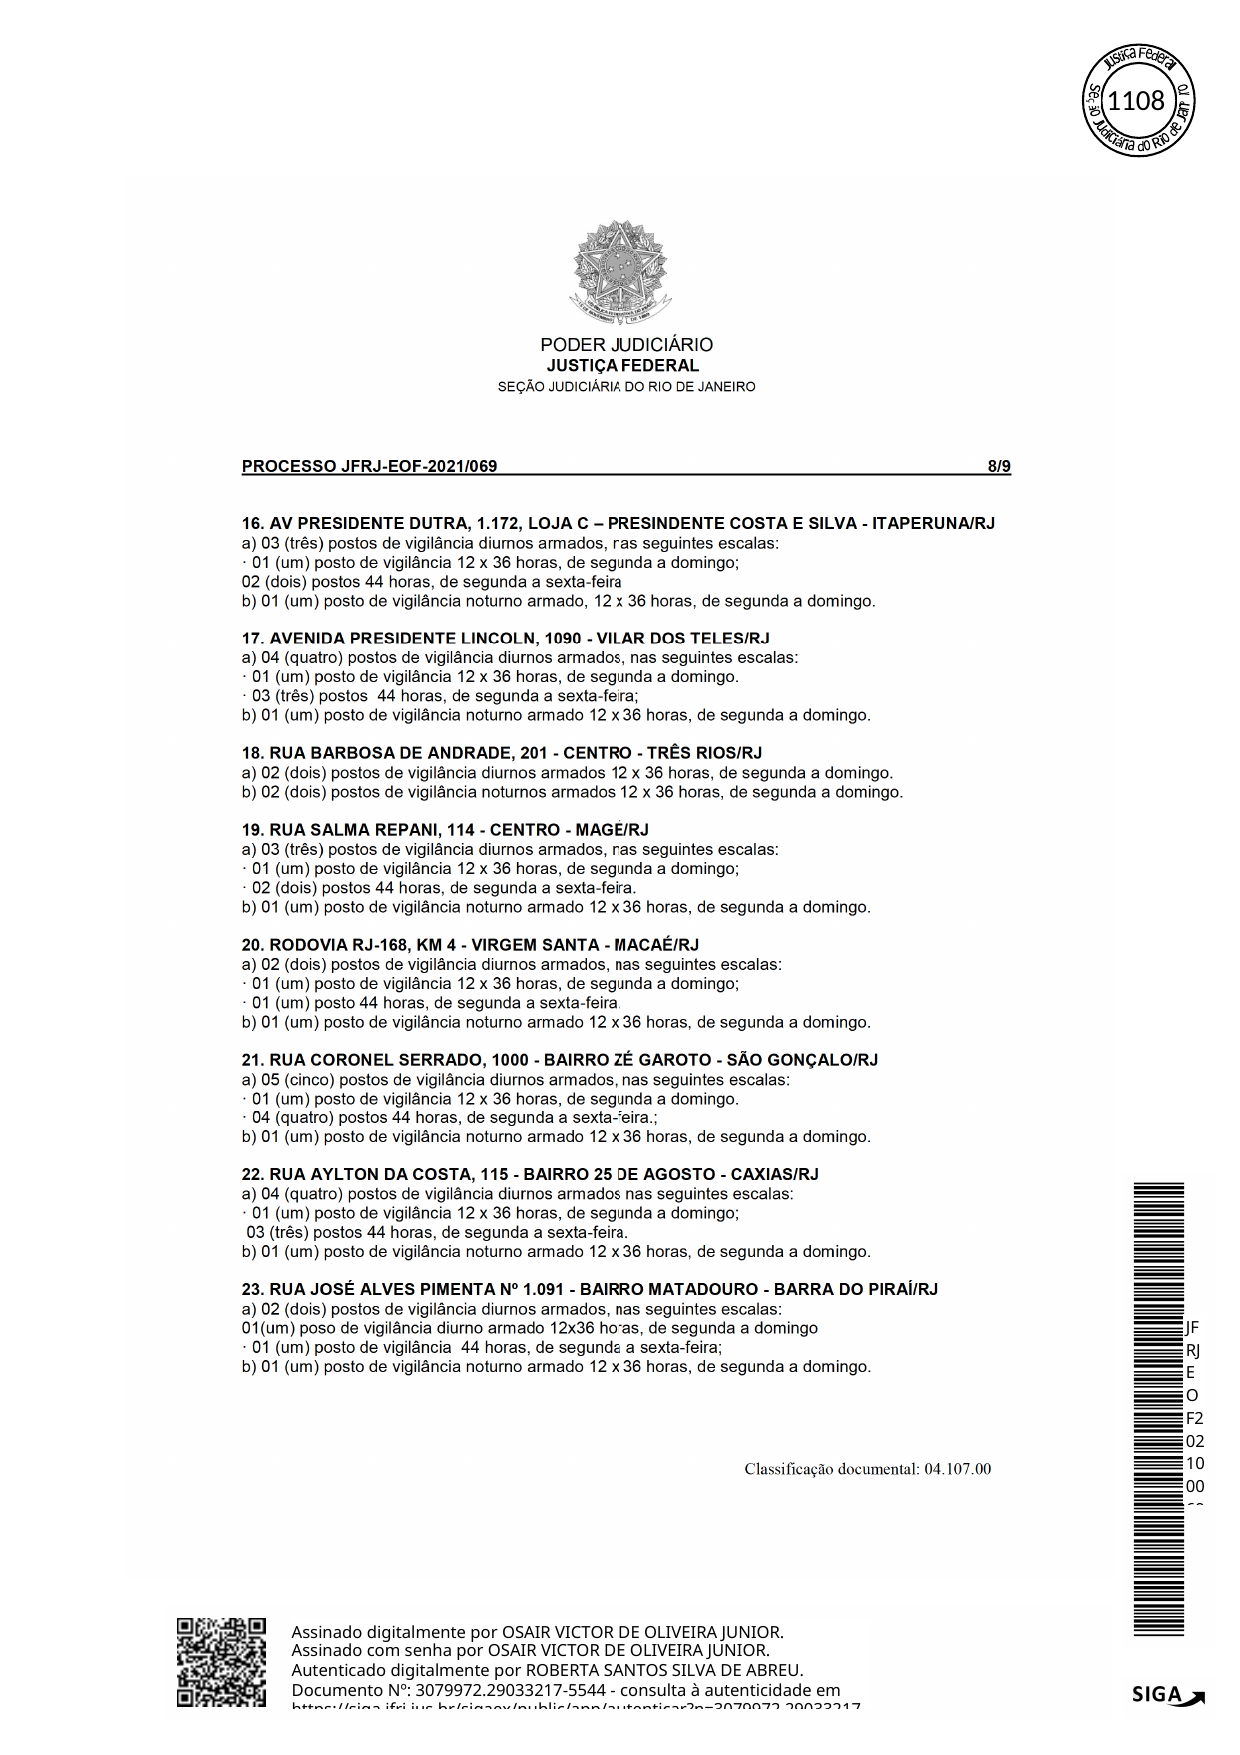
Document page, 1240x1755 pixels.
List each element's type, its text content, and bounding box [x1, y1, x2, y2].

text JFRJEOF202100069V04 [1186, 1316, 1206, 1504]
text ç [1085, 98, 1099, 106]
text e [1179, 97, 1193, 105]
